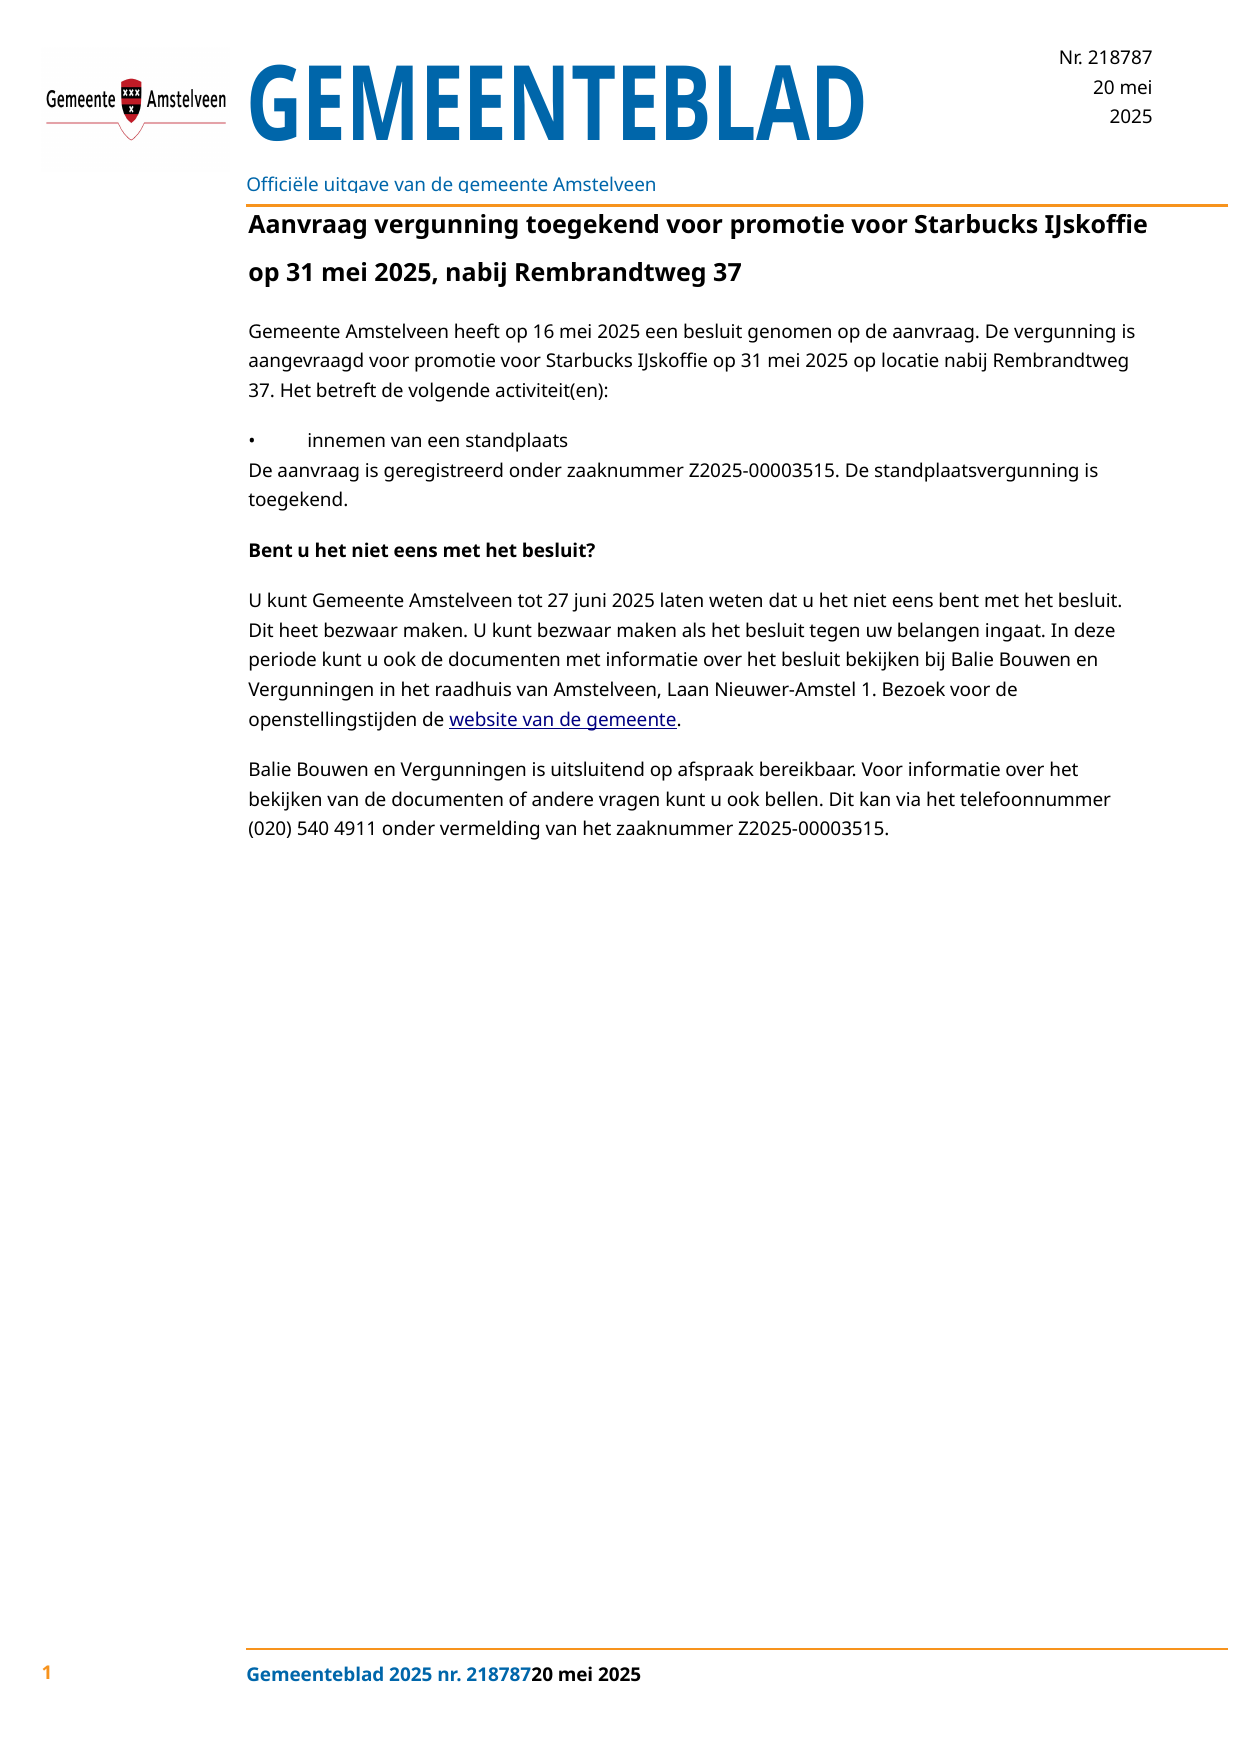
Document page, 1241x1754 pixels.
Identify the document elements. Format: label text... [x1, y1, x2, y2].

text U kunt Gemeente Amstelveen tot 27 juni 2025 laten weten dat u het niet eens bent met het besluit. Dit heet bezwaar maken. U kunt bezwaar maken als het besluit tegen uw belangen ingaat. In deze periode kunt u ook de documenten met informatie over het besluit bekijken bij Balie Bouwen en Vergunningen in het raadhuis van Amstelveen, Laan Nieuwer-Amstel 1. Bezoek voor de openstellingstijden de website van de gemeente. [248, 587, 1152, 732]
text Balie Bouwen en Vergunningen is uitsluitend op afspraak bereikbaar. Voor informatie over het bekijken van de documenten of andere vragen kunt u ook bellen. Dit kan via het telefoonnummer (020) 540 4911 onder vermelding van het zaaknummer Z2025-00003515. [248, 756, 1152, 841]
text Aanvraag vergunning toegekend voor promotie voor Starbucks IJskoffie op 31 mei 2025, nabij Rembrandtweg 37 [248, 207, 1152, 288]
list innemen van een standplaats [248, 427, 1152, 453]
picture [41, 47, 231, 172]
text Gemeente Amstelveen heeft op 16 mei 2025 een besluit genomen op de aanvraag. De vergunning is aangevraagd voor promotie voor Starbucks IJskoffie op 31 mei 2025 op locatie nabij Rembrandtweg 37. Het betreft de volgende activiteit(en): [248, 318, 1152, 403]
text De aanvraag is geregistreerd onder zaaknummer Z2025-00003515. De standplaatsvergunning is toegekend. [248, 457, 1152, 512]
text Bent u het niet eens met het besluit? [248, 537, 1152, 563]
